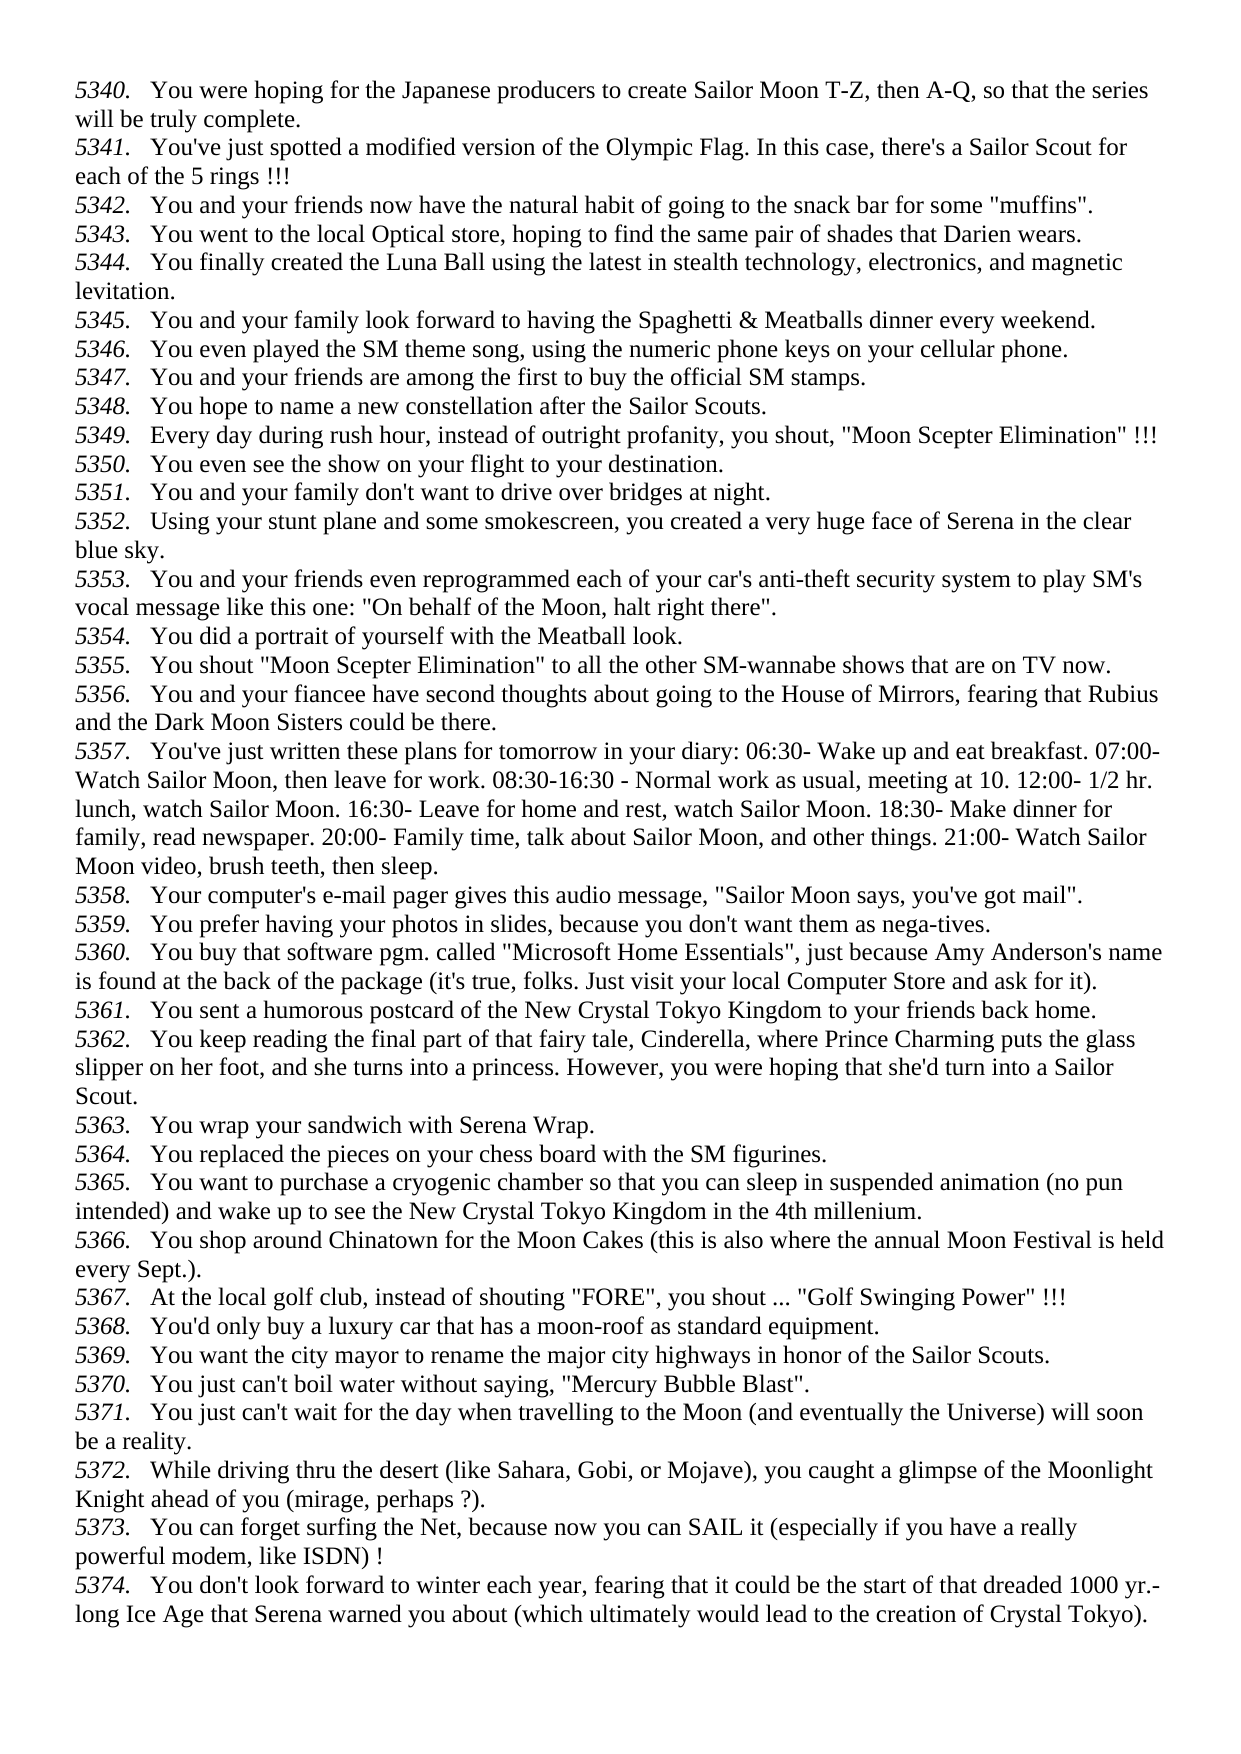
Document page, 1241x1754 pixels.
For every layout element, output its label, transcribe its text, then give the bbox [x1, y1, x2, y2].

list Your computer's e-mail pager gives this audio message, "Sailor Moon says, you've got mail". [75, 880, 1165, 909]
list Every day during rush hour, instead of outright profanity, you shout, "Moon Scepter Elimination" !!! [75, 420, 1165, 449]
list You can forget surfing the Net, because now you can SAIL it (especially if you have a really powerful modem, like ISDN) ! [75, 1512, 1165, 1570]
list You wrap your sandwich with Serena Wrap. [75, 1110, 1165, 1139]
list At the local golf club, instead of shouting "FORE", you shout ... "Golf Swinging Power" !!! [75, 1282, 1165, 1311]
list You and your friends are among the first to buy the official SM stamps. [75, 362, 1165, 391]
list You shout "Moon Scepter Elimination" to all the other SM-wannabe shows that are on TV now. [75, 650, 1165, 679]
list You keep reading the final part of that fairy tale, Cinderella, where Prince Charming puts the glass slipper on her foot, and she turns into a princess. However, you were hoping that she'd turn into a Sailor Scout. [75, 1024, 1165, 1110]
list You were hoping for the Japanese producers to create Sailor Moon T-Z, then A-Q, so that the series will be truly complete. [75, 75, 1165, 132]
list You sent a humorous postcard of the New Crystal Tokyo Kingdom to your friends back home. [75, 995, 1165, 1024]
list You and your fiancee have second thoughts about going to the House of Mirrors, fearing that Rubius and the Dark Moon Sisters could be there. [75, 679, 1165, 736]
list You just can't wait for the day when travelling to the Moon (and eventually the Universe) will soon be a reality. [75, 1397, 1165, 1455]
list You even see the show on your flight to your destination. [75, 449, 1165, 477]
list You want the city mayor to rename the major city highways in honor of the Sailor Scouts. [75, 1340, 1165, 1369]
list You and your friends now have the natural habit of going to the snack bar for some "muffins". [75, 190, 1165, 219]
list You've just written these plans for tomorrow in your diary: 06:30- Wake up and eat breakfast. 07:00- Watch Sailor Moon, then leave for work. 08:30-16:30 - Normal work as usual, meeting at 10. 12:00- 1/2 hr. lunch, watch Sailor Moon. 16:30- Leave for home and rest, watch Sailor Moon. 18:30- Make dinner for family, read newspaper. 20:00- Family time, talk about Sailor Moon, and other things. 21:00- Watch Sailor Moon video, brush teeth, then sleep. [75, 736, 1165, 880]
list You and your friends even reprogrammed each of your car's anti-theft security system to play SM's vocal message like this one: "On behalf of the Moon, halt right there". [75, 564, 1165, 621]
list You've just spotted a modified version of the Olympic Flag. In this case, there's a Sailor Scout for each of the 5 rings !!! [75, 132, 1165, 190]
list You replaced the pieces on your chess board with the SM figurines. [75, 1139, 1165, 1167]
list You shop around Chinatown for the Moon Cakes (this is also where the annual Moon Festival is held every Sept.). [75, 1225, 1165, 1282]
list While driving thru the desert (like Sahara, Gobi, or Mojave), you caught a glimpse of the Moonlight Knight ahead of you (mirage, perhaps ?). [75, 1455, 1165, 1512]
list You buy that software pgm. called "Microsoft Home Essentials", just because Amy Anderson's name is found at the back of the package (it's true, folks. Just visit your local Computer Store and ask for it). [75, 937, 1165, 995]
list You and your family don't want to drive over bridges at night. [75, 477, 1165, 506]
list You don't look forward to winter each year, fearing that it could be the start of that dreaded 1000 yr.-long Ice Age that Serena warned you about (which ultimately would lead to the creation of Crystal Tokyo). [75, 1570, 1165, 1627]
list You went to the local Optical store, hoping to find the same pair of shades that Darien wears. [75, 219, 1165, 247]
list You finally created the Luna Ball using the latest in stealth technology, electronics, and magnetic levitation. [75, 247, 1165, 305]
list You want to purchase a cryogenic chamber so that you can sleep in suspended animation (no pun intended) and wake up to see the New Crystal Tokyo Kingdom in the 4th millenium. [75, 1167, 1165, 1225]
list You even played the SM theme song, using the numeric phone keys on your cellular phone. [75, 334, 1165, 362]
list You'd only buy a luxury car that has a moon-roof as standard equipment. [75, 1311, 1165, 1340]
list You hope to name a new constellation after the Sailor Scouts. [75, 391, 1165, 420]
list You just can't boil water without saying, "Mercury Bubble Blast". [75, 1369, 1165, 1397]
list Using your stunt plane and some smokescreen, you created a very huge face of Serena in the clear blue sky. [75, 506, 1165, 564]
list You and your family look forward to having the Spaghetti & Meatballs dinner every weekend. [75, 305, 1165, 334]
list You prefer having your photos in slides, because you don't want them as nega-tives. [75, 909, 1165, 937]
list You did a portrait of yourself with the Meatball look. [75, 621, 1165, 650]
